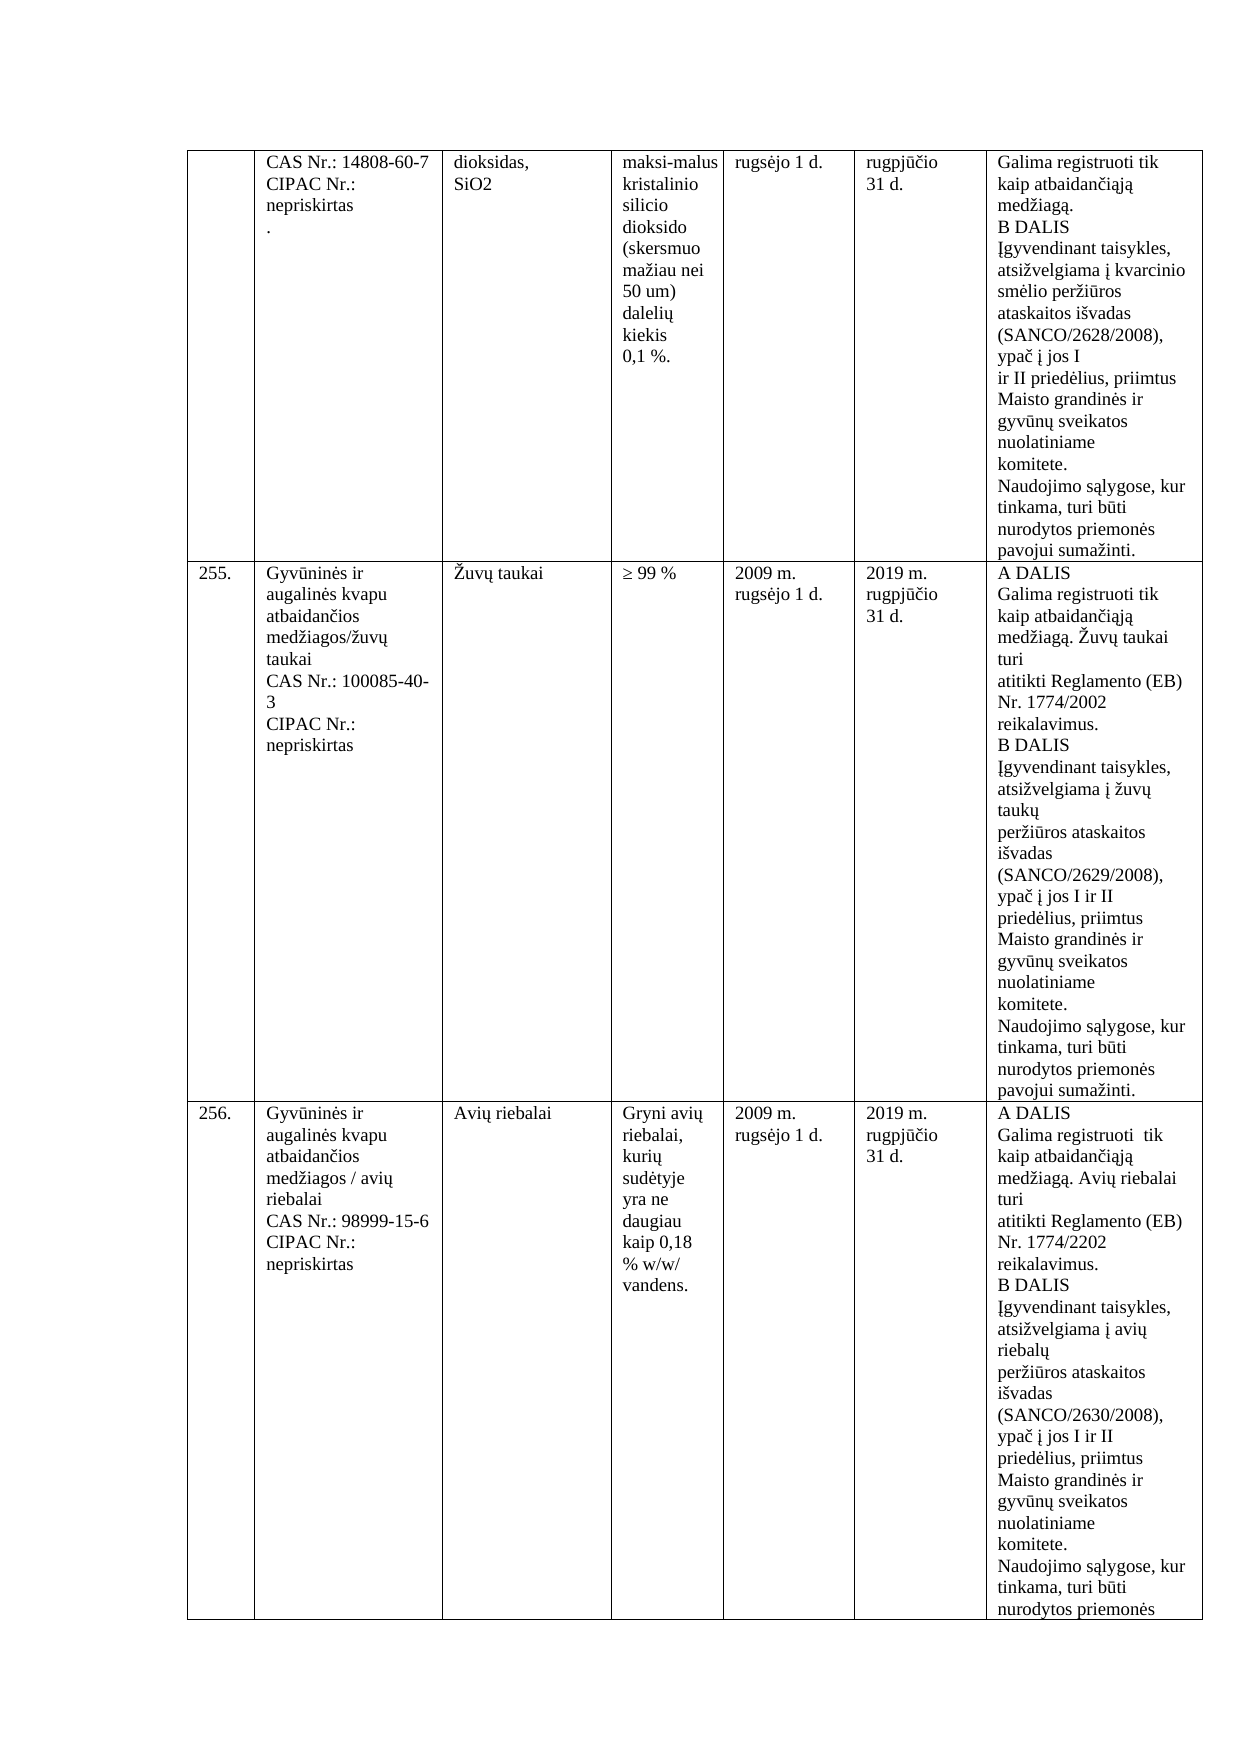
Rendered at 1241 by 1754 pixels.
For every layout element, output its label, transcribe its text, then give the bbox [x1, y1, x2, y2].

table_cell 2009 m. rugsėjo 1 d. [724, 1102, 854, 1619]
table_cell [188, 151, 254, 561]
table_cell rugsėjo 1 d. [724, 151, 854, 561]
table_cell [105, 561, 180, 1101]
table_cell rugpjūčio 31 d. [855, 151, 986, 561]
table_cell 2019 m. rugpjūčio 31 d. [855, 562, 986, 1101]
table_cell 255. [188, 562, 254, 1101]
table_cell Gyvūninės ir augalinės kvapu atbaidančios medžiagos / avių riebalai CAS Nr.: 98999-15-6 CIPAC Nr.: nepriskirtas [255, 1102, 442, 1619]
table_cell Gryni avių riebalai, kurių sudėtyje yra ne daugiau kaip 0,18 % w/w/ vandens. [612, 1102, 723, 1619]
table_cell 2009 m. rugsėjo 1 d. [724, 562, 854, 1101]
table_cell [180, 150, 187, 561]
table_cell Avių riebalai [443, 1102, 611, 1619]
table_cell dioksidas, SiO2 [443, 151, 611, 561]
table_cell maksi-malus kristalinio silicio dioksido (skersmuo mažiau nei 50 um) dalelių kiekis 0,1 %. [612, 151, 723, 561]
table_cell Galima registruoti tik kaip atbaidančiąją medžiagą. B DALIS Įgyvendinant taisykles, atsižvelgiama į kvarcinio smėlio peržiūros ataskaitos išvadas (SANCO/2628/2008), ypač į jos I ir II priedėlius, priimtus Maisto grandinės ir gyvūnų sveikatos nuolatiniame komitete. Naudojimo sąlygose, kur tinkama, turi būti nurodytos priemonės pavojui sumažinti. [987, 151, 1202, 561]
table_cell Gyvūninės ir augalinės kvapu atbaidančios medžiagos/žuvų taukai CAS Nr.: 100085-40-3 CIPAC Nr.: nepriskirtas [255, 562, 442, 1101]
table_cell A DALIS Galima registruoti tik kaip atbaidančiąją medžiagą. Avių riebalai turi atitikti Reglamento (EB) Nr. 1774/2202 reikalavimus. B DALIS Įgyvendinant taisykles, atsižvelgiama į avių riebalų peržiūros ataskaitos išvadas (SANCO/2630/2008), ypač į jos I ir II priedėlius, priimtus Maisto grandinės ir gyvūnų sveikatos nuolatiniame komitete. Naudojimo sąly­gose, kur tinkama, turi būti nurodytos priemonės [987, 1102, 1202, 1619]
table_cell ≥ 99 % [612, 562, 723, 1101]
table_cell Žuvų taukai [443, 562, 611, 1101]
table_cell [180, 1101, 187, 1619]
table_cell CAS Nr.: 14808-60-7 CIPAC Nr.: nepriskirtas . [255, 151, 442, 561]
table_cell [105, 1101, 180, 1619]
table_cell [1203, 561, 1211, 1101]
table_cell [180, 561, 187, 1101]
table_cell [105, 150, 180, 561]
table_cell 256. [188, 1102, 254, 1619]
table_cell 2019 m. rugpjūčio 31 d. [855, 1102, 986, 1619]
table_cell [1203, 150, 1211, 561]
table_cell A DALIS Galima registruoti tik kaip atbaidančiąją medžiagą. Žuvų taukai turi atitikti Reglamento (EB) Nr. 1774/2002 reikalavimus. B DALIS Įgyvendinant taisykles, atsižvelgiama į žuvų taukų peržiūros ataskaitos išvadas (SANCO/2629/2008), ypač į jos I ir II priedėlius, priimtus Maisto grandinės ir gyvūnų sveikatos nuolatiniame komitete. Naudojimo sąlygose, kur tinkama, turi būti nurodytos priemonės pavojui sumažinti. [987, 562, 1202, 1101]
table_cell [1203, 1101, 1211, 1619]
